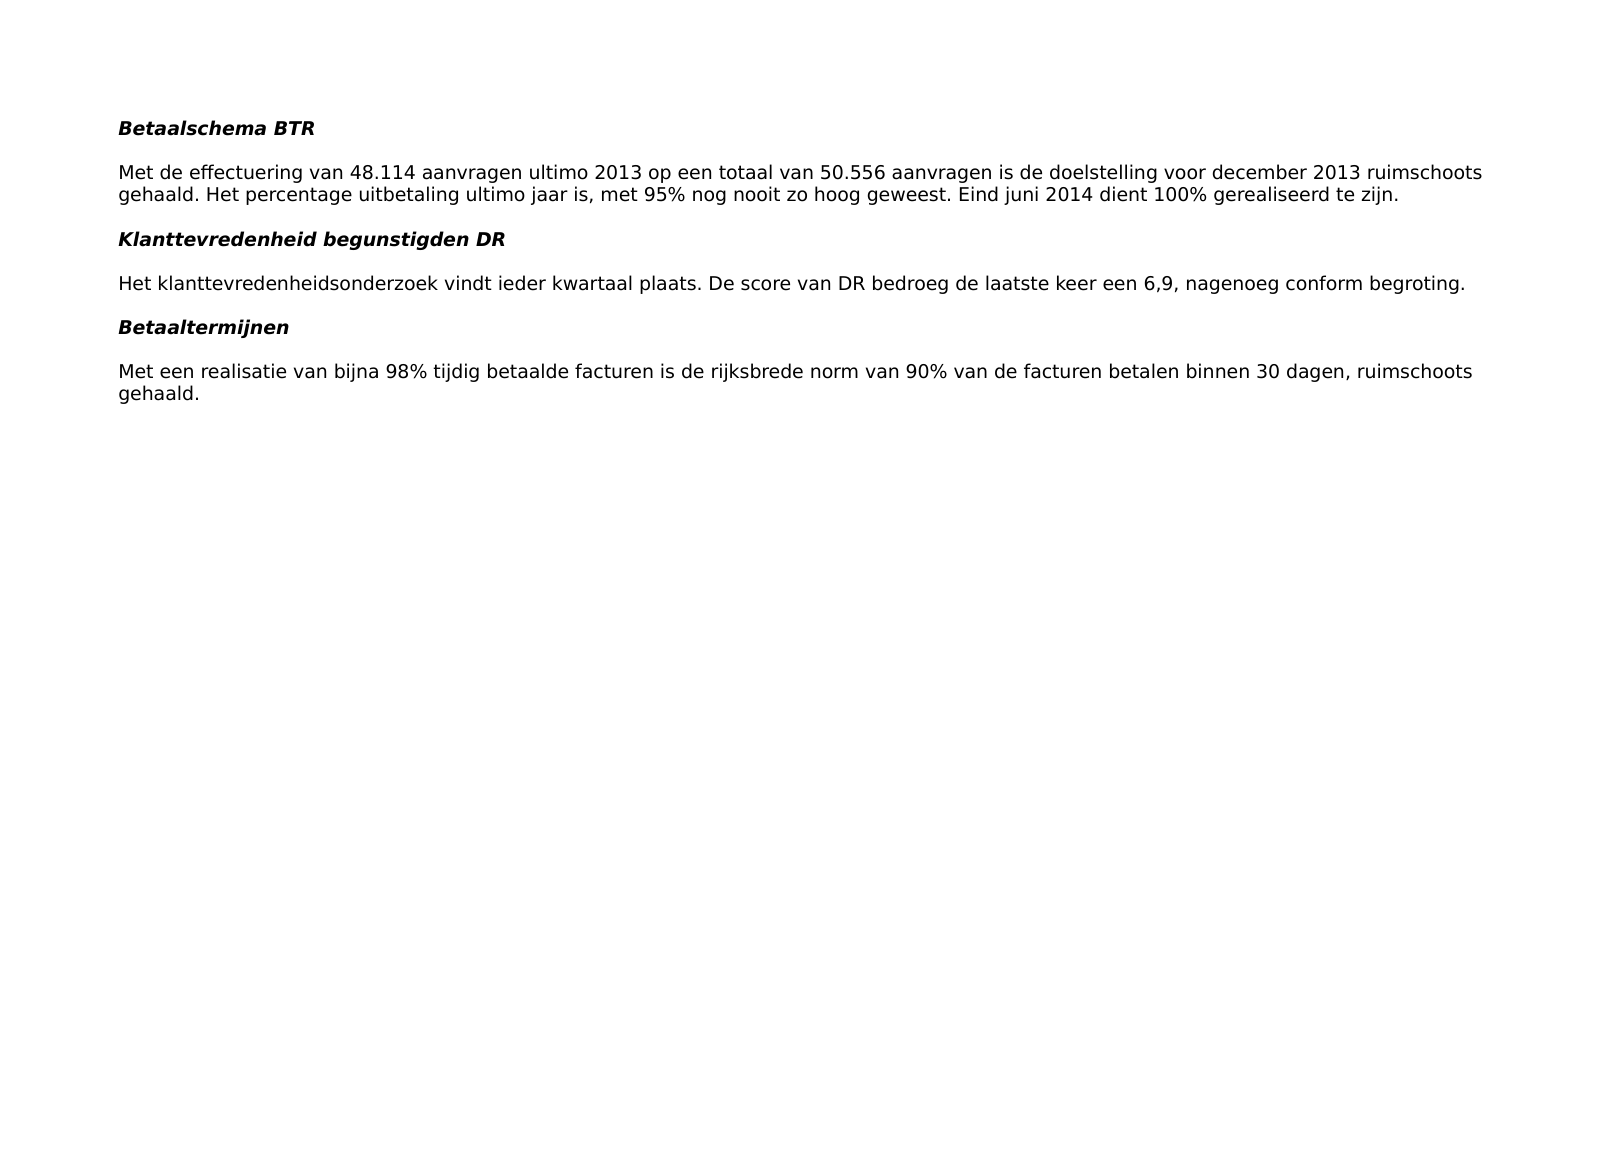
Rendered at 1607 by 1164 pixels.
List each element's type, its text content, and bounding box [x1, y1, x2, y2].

subtitle Betaaltermijnen [118, 317, 1488, 339]
text Met de effectuering van 48.114 aanvragen ultimo 2013 op een totaal van 50.556 aanvragen is de doelstelling voor december 2013 ruimschoots gehaald. Het percentage uitbetaling ultimo jaar is, met 95% nog nooit zo hoog geweest. Eind juni 2014 dient 100% gerealiseerd te zijn. [118, 162, 1488, 206]
text Met een realisatie van bijna 98% tijdig betaalde facturen is de rijksbrede norm van 90% van de facturen betalen binnen 30 dagen, ruimschoots gehaald. [118, 361, 1488, 405]
subtitle Klanttevredenheid begunstigden DR [118, 228, 1488, 250]
text Het klanttevredenheidsonderzoek vindt ieder kwartaal plaats. De score van DR bedroeg de laatste keer een 6,9, nagenoeg conform begroting. [118, 273, 1488, 294]
subtitle Betaalschema BTR [118, 118, 1488, 140]
